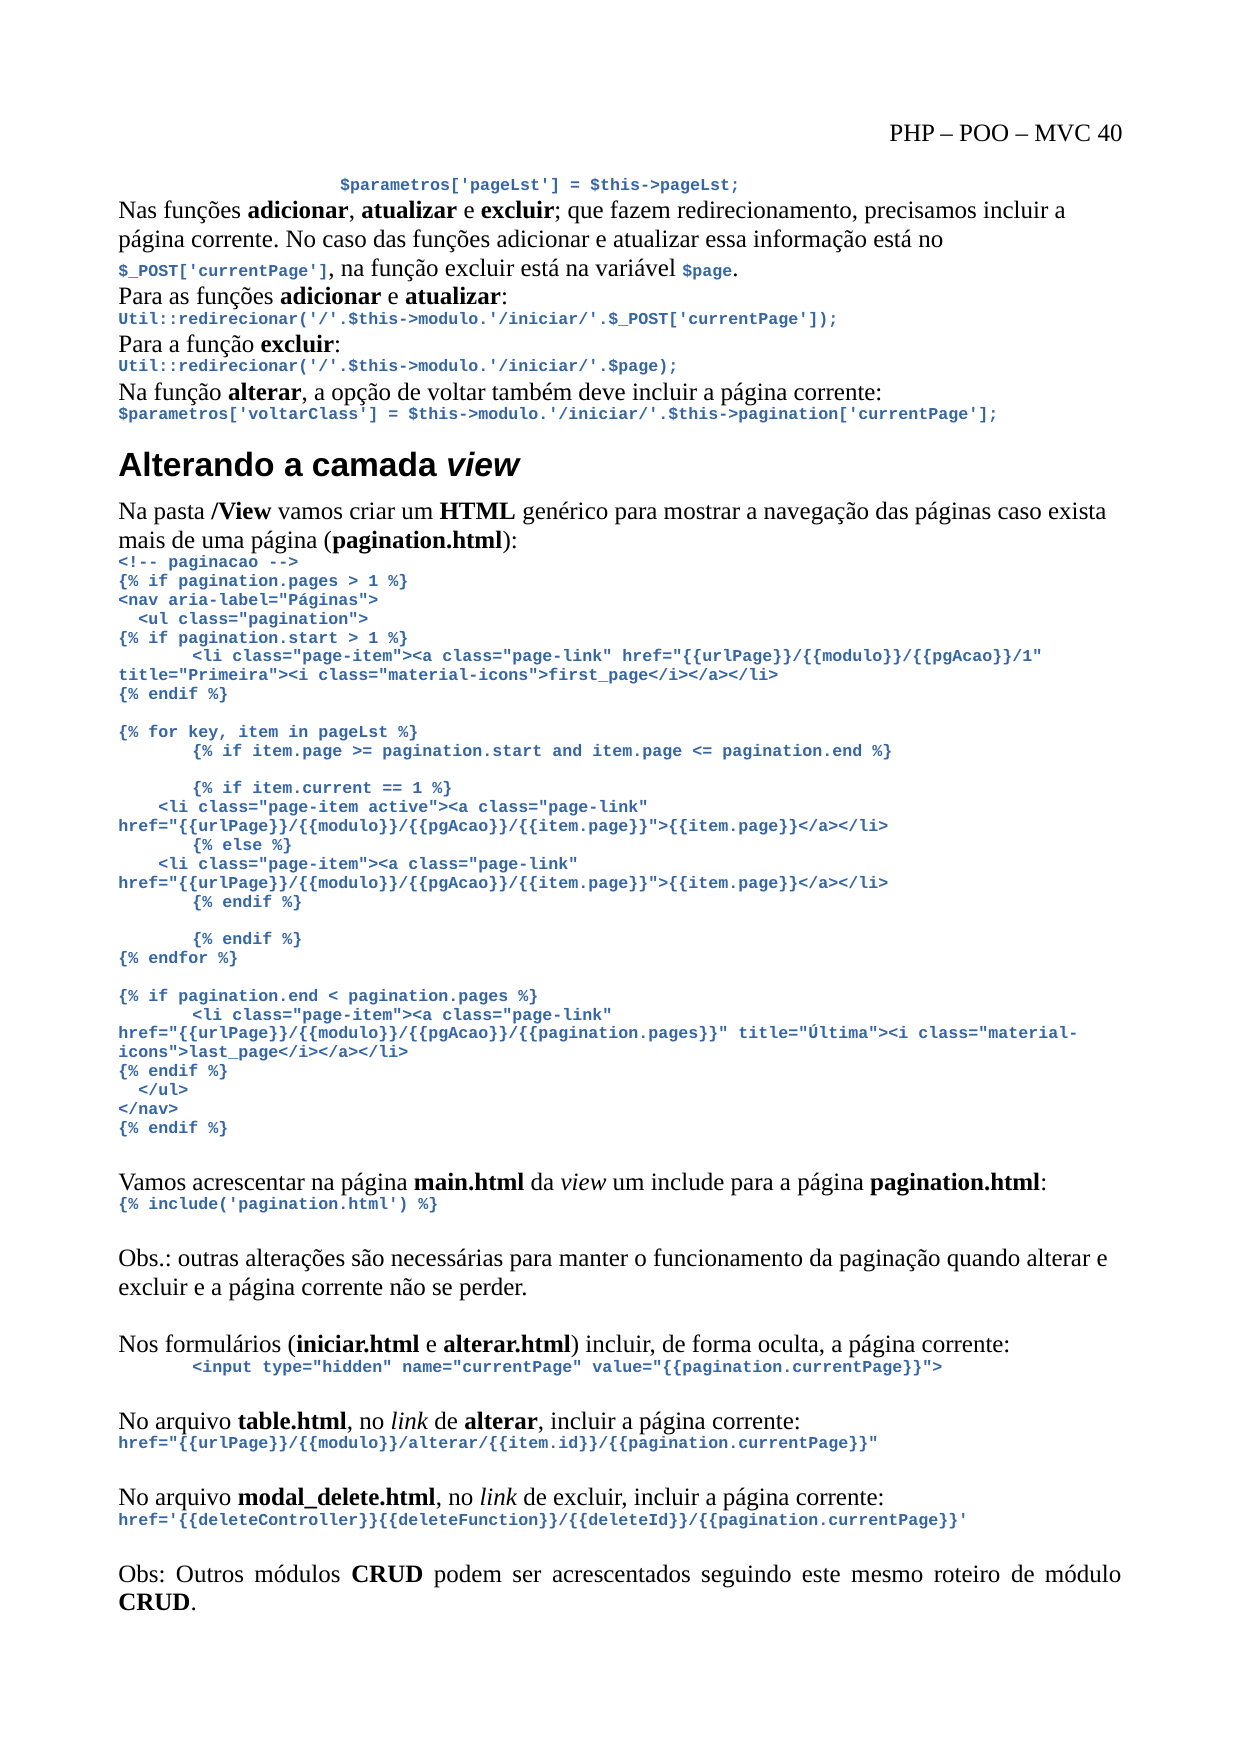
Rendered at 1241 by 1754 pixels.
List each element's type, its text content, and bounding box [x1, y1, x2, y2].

text Obs.: outras alterações são necessárias para manter o funcionamento da paginação quando alterar e excluir e a página corrente não se perder. [118, 1243, 1122, 1301]
text No arquivo modal_delete.html, no link de excluir, incluir a página corrente: [118, 1482, 1122, 1511]
text </ul> [118, 1082, 1122, 1101]
text {% endif %} [118, 893, 1122, 912]
text {% if item.page >= pagination.start and item.page <= pagination.end %} [118, 742, 1122, 761]
text <li class="page-item"><a class="page-link" href="{{urlPage}}/{{modulo}}/{{pgAcao}}/{{item.page}}">{{item.page}}</a></li> [118, 855, 1122, 893]
text {% include('pagination.html') %} [118, 1196, 1122, 1214]
text Nas funções adicionar, atualizar e excluir; que fazem redirecionamento, precisamos incluir a página corrente. No caso das funções adicionar e atualizar essa informação está no $_POST['currentPage'], na função excluir está na variável $page. [118, 195, 1122, 281]
text {% endif %} [118, 931, 1122, 950]
text Para a função excluir: [118, 329, 1122, 358]
text {% if pagination.pages > 1 %} [118, 573, 1122, 591]
text {% endif %} [118, 1063, 1122, 1082]
text Util::redirecionar('/'.$this->modulo.'/iniciar/'.$page); [118, 358, 1122, 377]
text {% endif %} [118, 686, 1122, 704]
text <li class="page-item"><a class="page-link" href="{{urlPage}}/{{modulo}}/{{pgAcao}}/1" title="Primeira"><i class="material-icons">first_page</i></a></li> [118, 648, 1122, 686]
text $parametros['voltarClass'] = $this->modulo.'/iniciar/'.$this->pagination['currentPage']; [118, 405, 1122, 424]
text </nav> [118, 1101, 1122, 1119]
text Nos formulários (iniciar.html e alterar.html) incluir, de forma oculta, a página corrente: [118, 1329, 1122, 1358]
text Vamos acrescentar na página main.html da view um include para a página pagination.html: [118, 1167, 1122, 1196]
text <ul class="pagination"> [118, 610, 1122, 629]
text {% if pagination.start > 1 %} [118, 629, 1122, 648]
text {% if pagination.end < pagination.pages %} [118, 987, 1122, 1006]
text Na função alterar, a opção de voltar também deve incluir a página corrente: [118, 377, 1122, 405]
text No arquivo table.html, no link de alterar, incluir a página corrente: [118, 1406, 1122, 1435]
text {% endif %} [118, 1119, 1122, 1138]
text {% endfor %} [118, 950, 1122, 968]
text <li class="page-item active"><a class="page-link" href="{{urlPage}}/{{modulo}}/{{pgAcao}}/{{item.page}}">{{item.page}}</a></li> [118, 799, 1122, 837]
text Util::redirecionar('/'.$this->modulo.'/iniciar/'.$_POST['currentPage']); [118, 310, 1122, 329]
text Na pasta /View vamos criar um HTML genérico para mostrar a navegação das páginas caso exista mais de uma página (pagination.html): [118, 496, 1122, 554]
text <nav aria-label="Páginas"> [118, 591, 1122, 610]
text <li class="page-item"><a class="page-link" href="{{urlPage}}/{{modulo}}/{{pgAcao}}/{{pagination.pages}}" title="Última"><i class="material-icons">last_page</i></a></li> [118, 1006, 1122, 1063]
text {% if item.current == 1 %} [118, 780, 1122, 799]
text $parametros['pageLst'] = $this->pageLst; [118, 176, 1122, 195]
text {% else %} [118, 837, 1122, 855]
subtitle Alterando a camada view [118, 445, 1122, 484]
text href="{{urlPage}}/{{modulo}}/alterar/{{item.id}}/{{pagination.currentPage}}" [118, 1435, 1122, 1453]
text {% for key, item in pageLst %} [118, 723, 1122, 742]
text href='{{deleteController}}{{deleteFunction}}/{{deleteId}}/{{pagination.currentPage}}' [118, 1511, 1122, 1530]
text <input type="hidden" name="currentPage" value="{{pagination.currentPage}}"> [118, 1358, 1122, 1377]
text Para as funções adicionar e atualizar: [118, 281, 1122, 310]
text <!-- paginacao --> [118, 554, 1122, 573]
text Obs: Outros módulos CRUD podem ser acrescentados seguindo este mesmo roteiro de módulo CRUD. [118, 1559, 1122, 1616]
